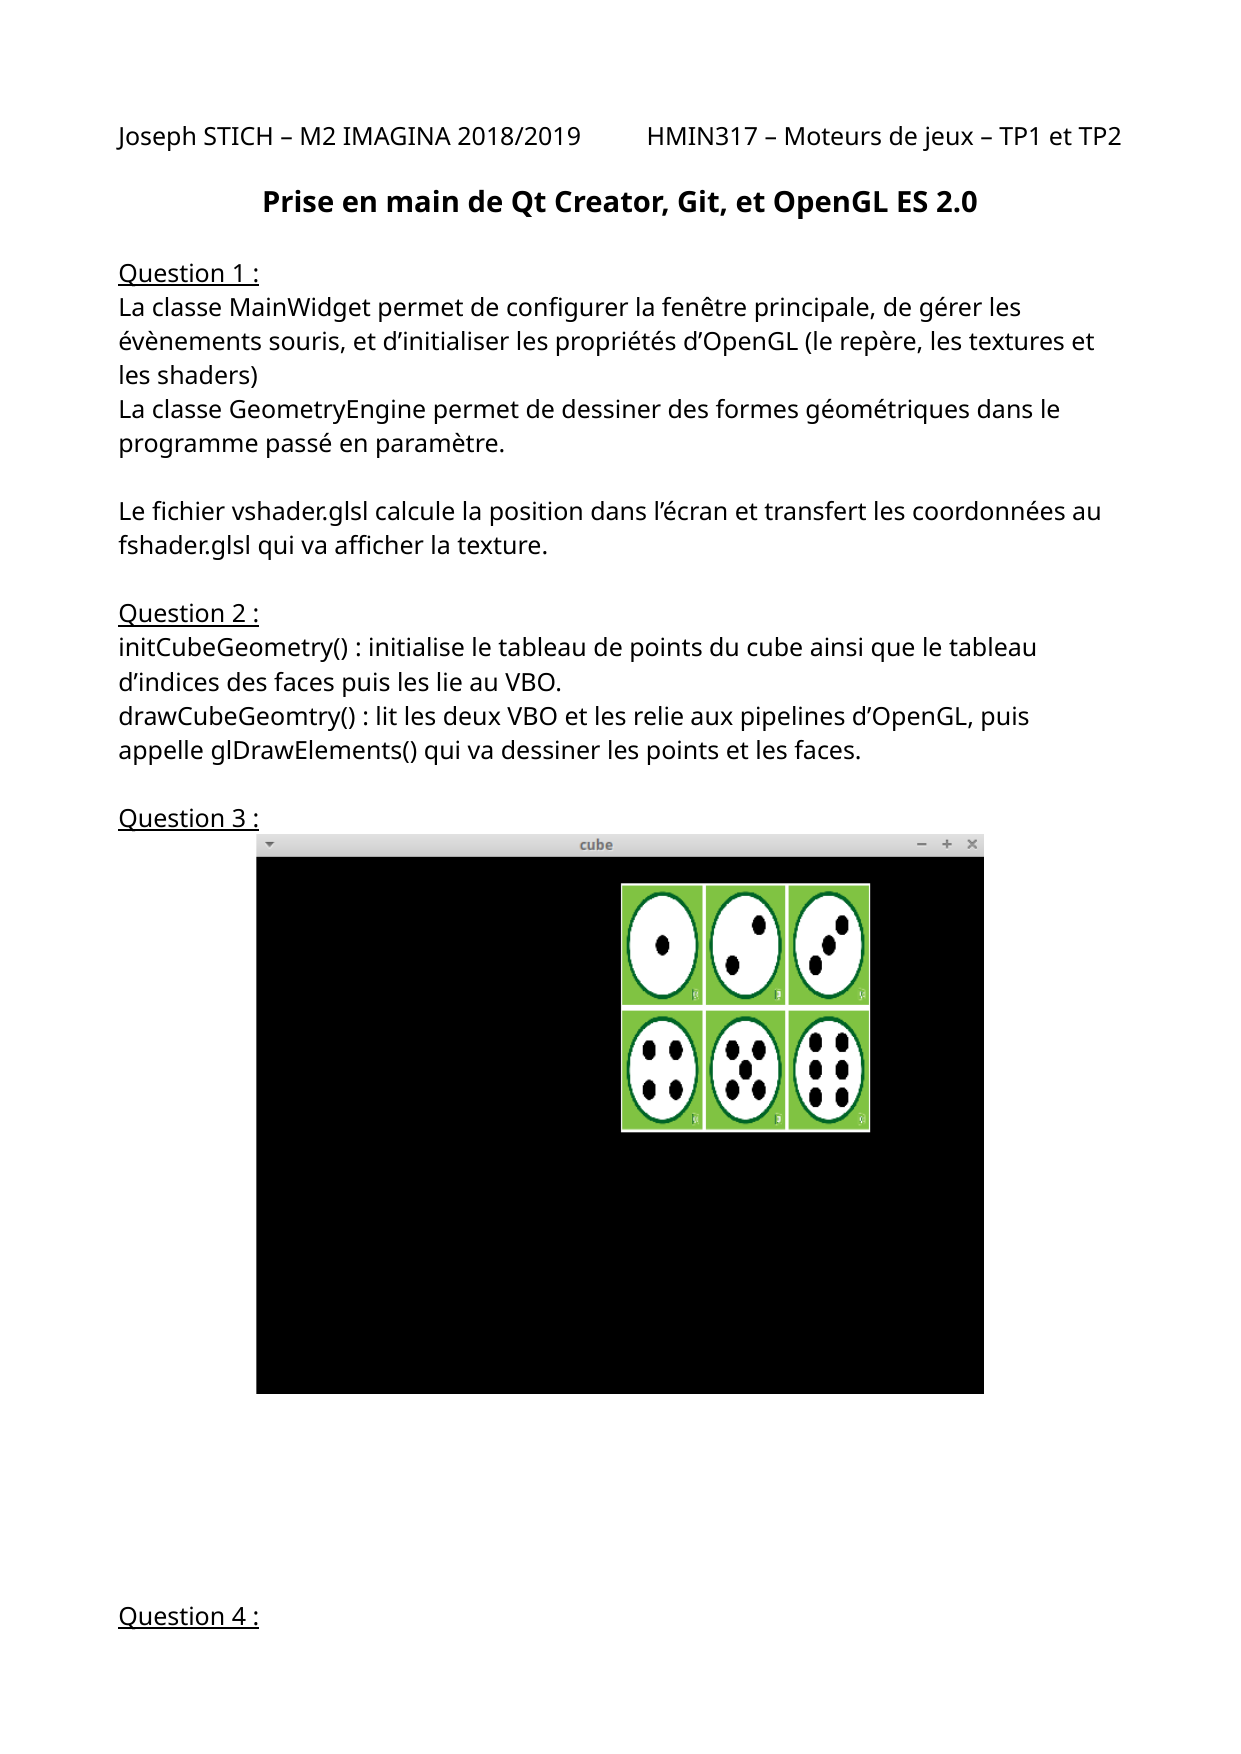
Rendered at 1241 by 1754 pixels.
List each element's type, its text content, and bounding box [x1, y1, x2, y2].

text Question 1 : [118, 255, 1122, 289]
text drawCubeGeomtry() : lit les deux VBO et les relie aux pipelines d’OpenGL, puis appelle glDrawElements() qui va dessiner les points et les faces. [118, 698, 1122, 766]
text initCubeGeometry() : initialise le tableau de points du cube ainsi que le tableau d’indices des faces puis les lie au VBO. [118, 630, 1122, 698]
text Question 2 : [118, 596, 1122, 630]
text Prise en main de Qt Creator, Git, et OpenGL ES 2.0 [118, 182, 1122, 221]
text La classe GeometryEngine permet de dessiner des formes géométriques dans le programme passé en paramètre. [118, 392, 1122, 460]
text Le fichier vshader.glsl calcule la position dans l’écran et transfert les coordonnées au fshader.glsl qui va afficher la texture. [118, 494, 1122, 562]
text Question 3 : [118, 800, 1122, 834]
text La classe MainWidget permet de configurer la fenêtre principale, de gérer les évènements souris, et d’initialiser les propriétés d’OpenGL (le repère, les textures et les shaders) [118, 289, 1122, 392]
text Question 4 : [118, 1598, 1122, 1632]
picture [256, 834, 984, 1394]
